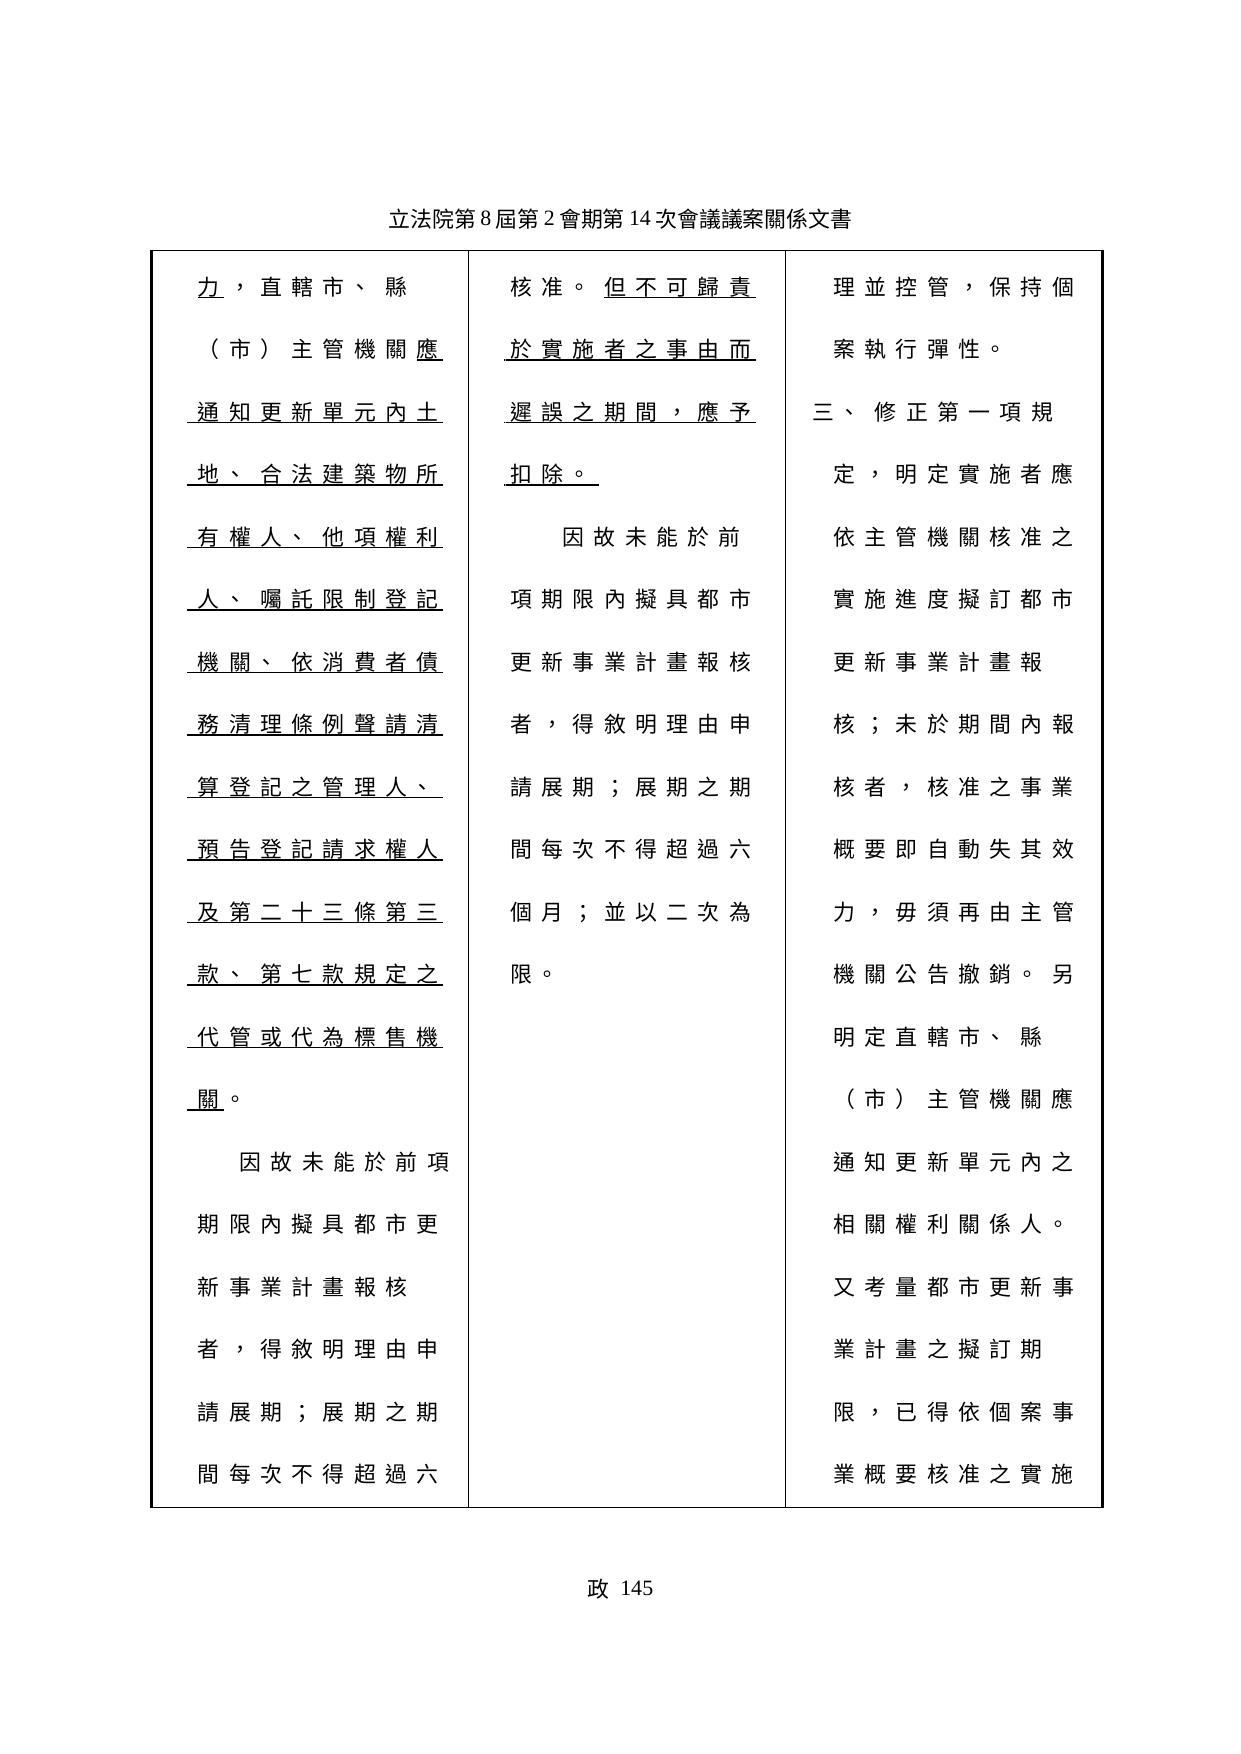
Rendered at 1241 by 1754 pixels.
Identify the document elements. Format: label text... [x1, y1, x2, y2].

table_cell 核准。但不可歸責於實施者之事由而遲誤之期間，應予扣除。 因故未能於前項期限內擬具都市更新事業計畫報核者，得敘明理由申請展期；展期之期間每次不得超過六個月；並以二次為限。 [469, 251, 785, 1507]
table_cell 力，直轄市、縣（市）主管機關應通知更新單元內土地、合法建築物所有權人、他項權利人、囑託限制登記機關、依消費者債務清理條例聲請清算登記之管理人、預告登記請求權人及第二十三條第三款、第七款規定之代管或代為標售機關。 因故未能於前項期限內擬具都市更新事業計畫報核者，得敘明理由申請展期；展期之期間每次不得超過六 [153, 251, 468, 1507]
table_cell 理並控管，保持個案執行彈性。 三、修正第一項規定，明定實施者應依主管機關核准之實施進度擬訂都市更新事業計畫報核；未於期間內報核者，核准之事業概要即自動失其效力，毋須再由主管機關公告撤銷。另明定直轄市、縣（市）主管機關應通知更新單元內之相關權利關係人。又考量都市更新事業計畫之擬訂期限，已得依個案事業概要核准之實施 [786, 251, 1101, 1507]
